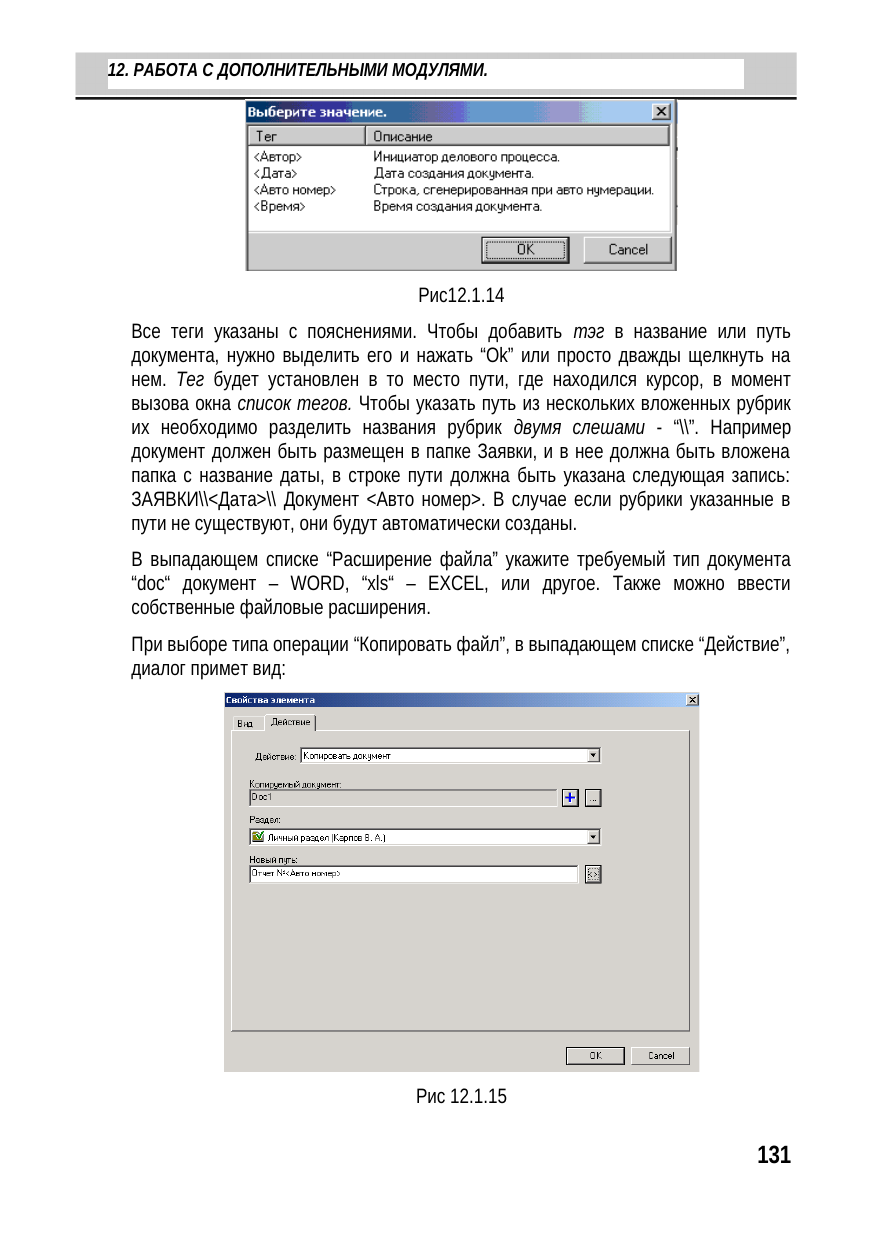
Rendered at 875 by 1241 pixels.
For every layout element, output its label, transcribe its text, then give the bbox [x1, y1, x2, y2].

text В выпадающем списке “Расширение файла” укажите требуемый тип документа “doc“ документ – WORD, “xls“ – EXCEL, или другое. Также можно ввести собственные файловые расширения. [131, 547, 791, 619]
text При выборе типа операции “Копировать файл”, в выпадающем списке “Действие”, диалог примет вид: [131, 632, 791, 679]
text Рис12.1.14 [131, 283, 791, 307]
text Все теги указаны с пояснениями. Чтобы добавить тэг в название или путь документа, нужно выделить его и нажать “Ok” или просто дважды щелкнуть на нем. Тег будет установлен в то место пути, где находился курсор, в момент вызова окна список тегов. Чтобы указать путь из нескольких вложенных рубрик их необходимо разделить названия рубрик двумя слешами - “\\”. Например документ должен быть размещен в папке Заявки, и в нее должна быть вложена папка с название даты, в строке пути должна быть указана следующая запись: ЗАЯВКИ\\<Дата>\\ Документ <Авто номер>. В случае если рубрики указанные в пути не существуют, они будут автоматически созданы. [131, 319, 791, 535]
text Рис 12.1.15 [131, 1084, 791, 1108]
